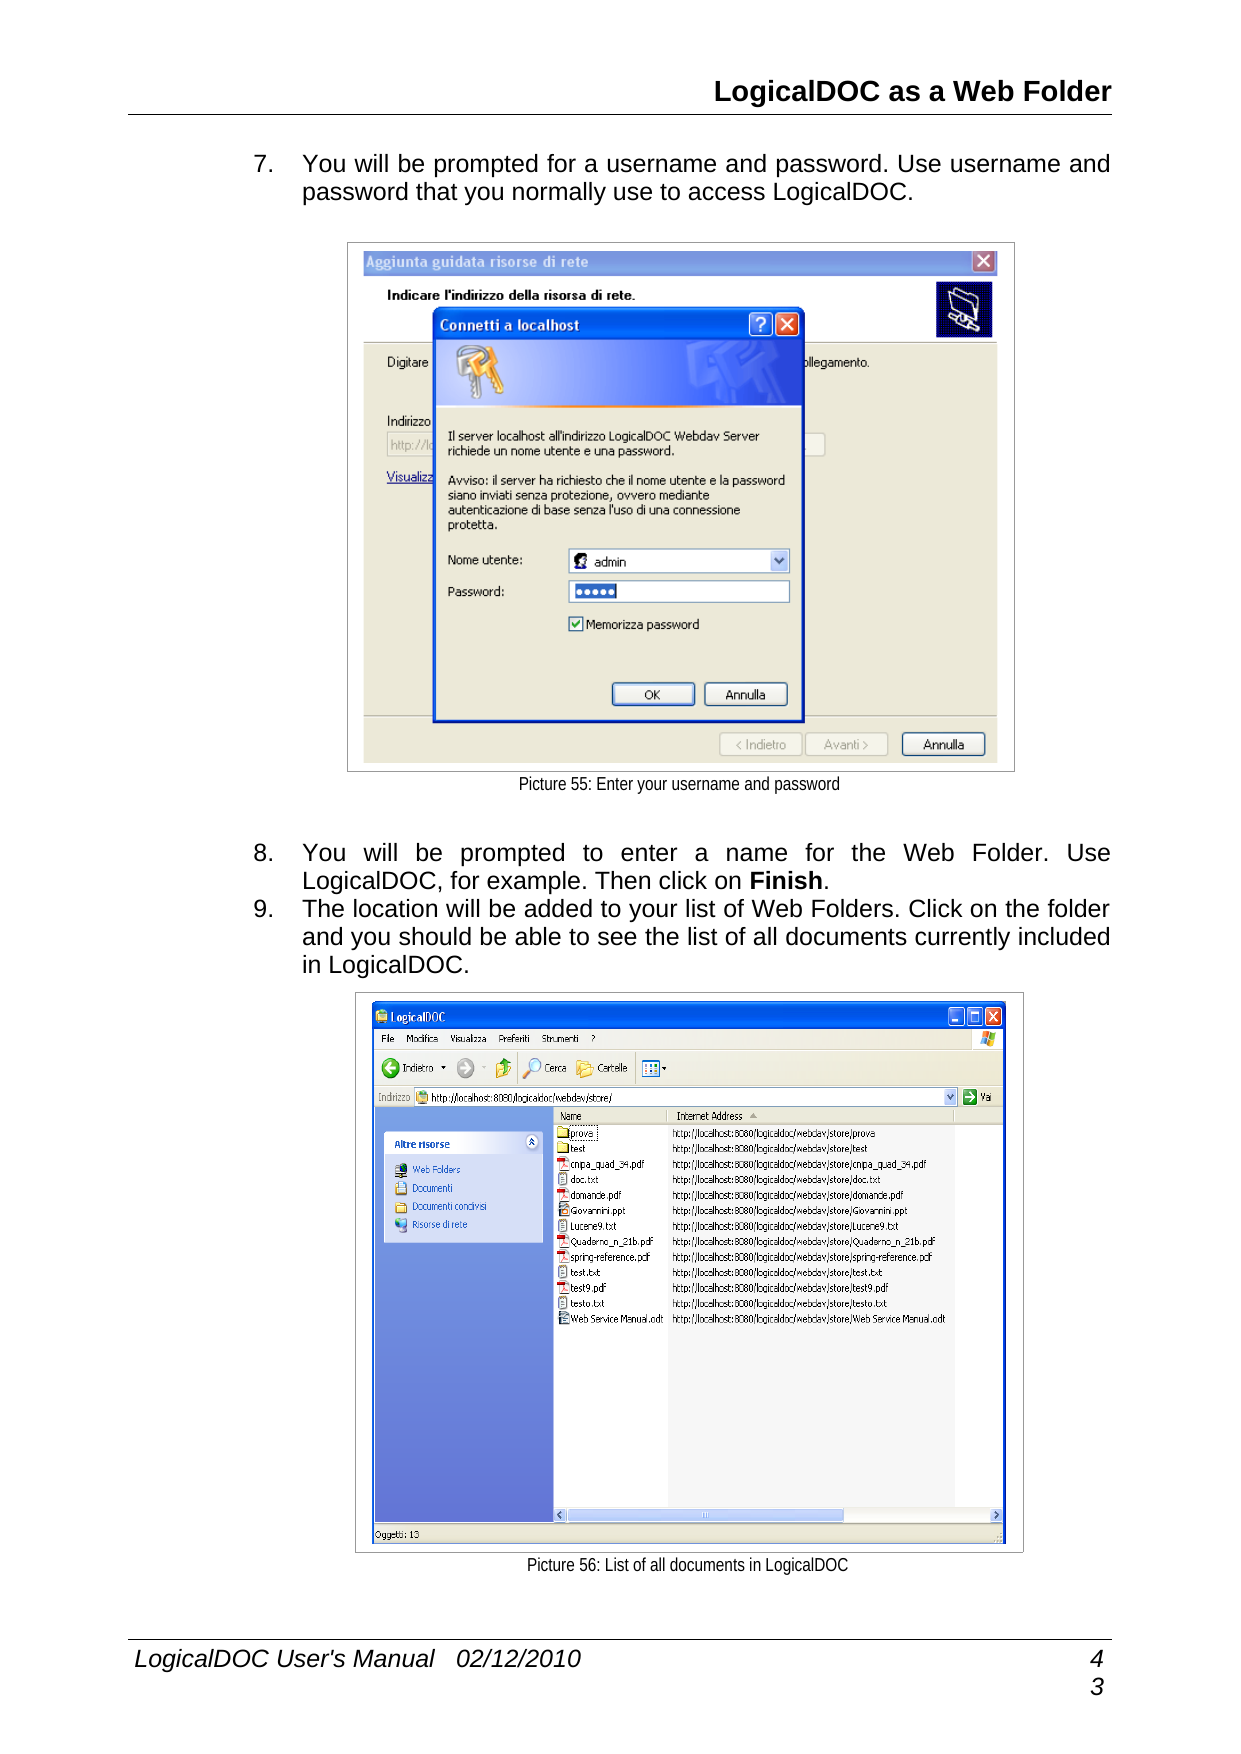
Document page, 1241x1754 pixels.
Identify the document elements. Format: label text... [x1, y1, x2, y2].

picture [363, 251, 998, 763]
list You will be prompted to enter a name for the Web Folder. Use LogicalDOC, for example. Then click on Finish. [253, 839, 1112, 895]
text Picture 55: Enter your username and password [347, 772, 1011, 794]
list The location will be added to your list of Web Folders. Click on the folder and you should be able to see the list of all documents currently included in LogicalDOC. [253, 895, 1112, 979]
list You will be prompted for a username and password. Use username and password that you normally use to access LogicalDOC. [253, 150, 1112, 206]
text Picture 56: List of all documents in LogicalDOC [355, 1553, 1020, 1575]
picture [372, 1001, 1006, 1544]
